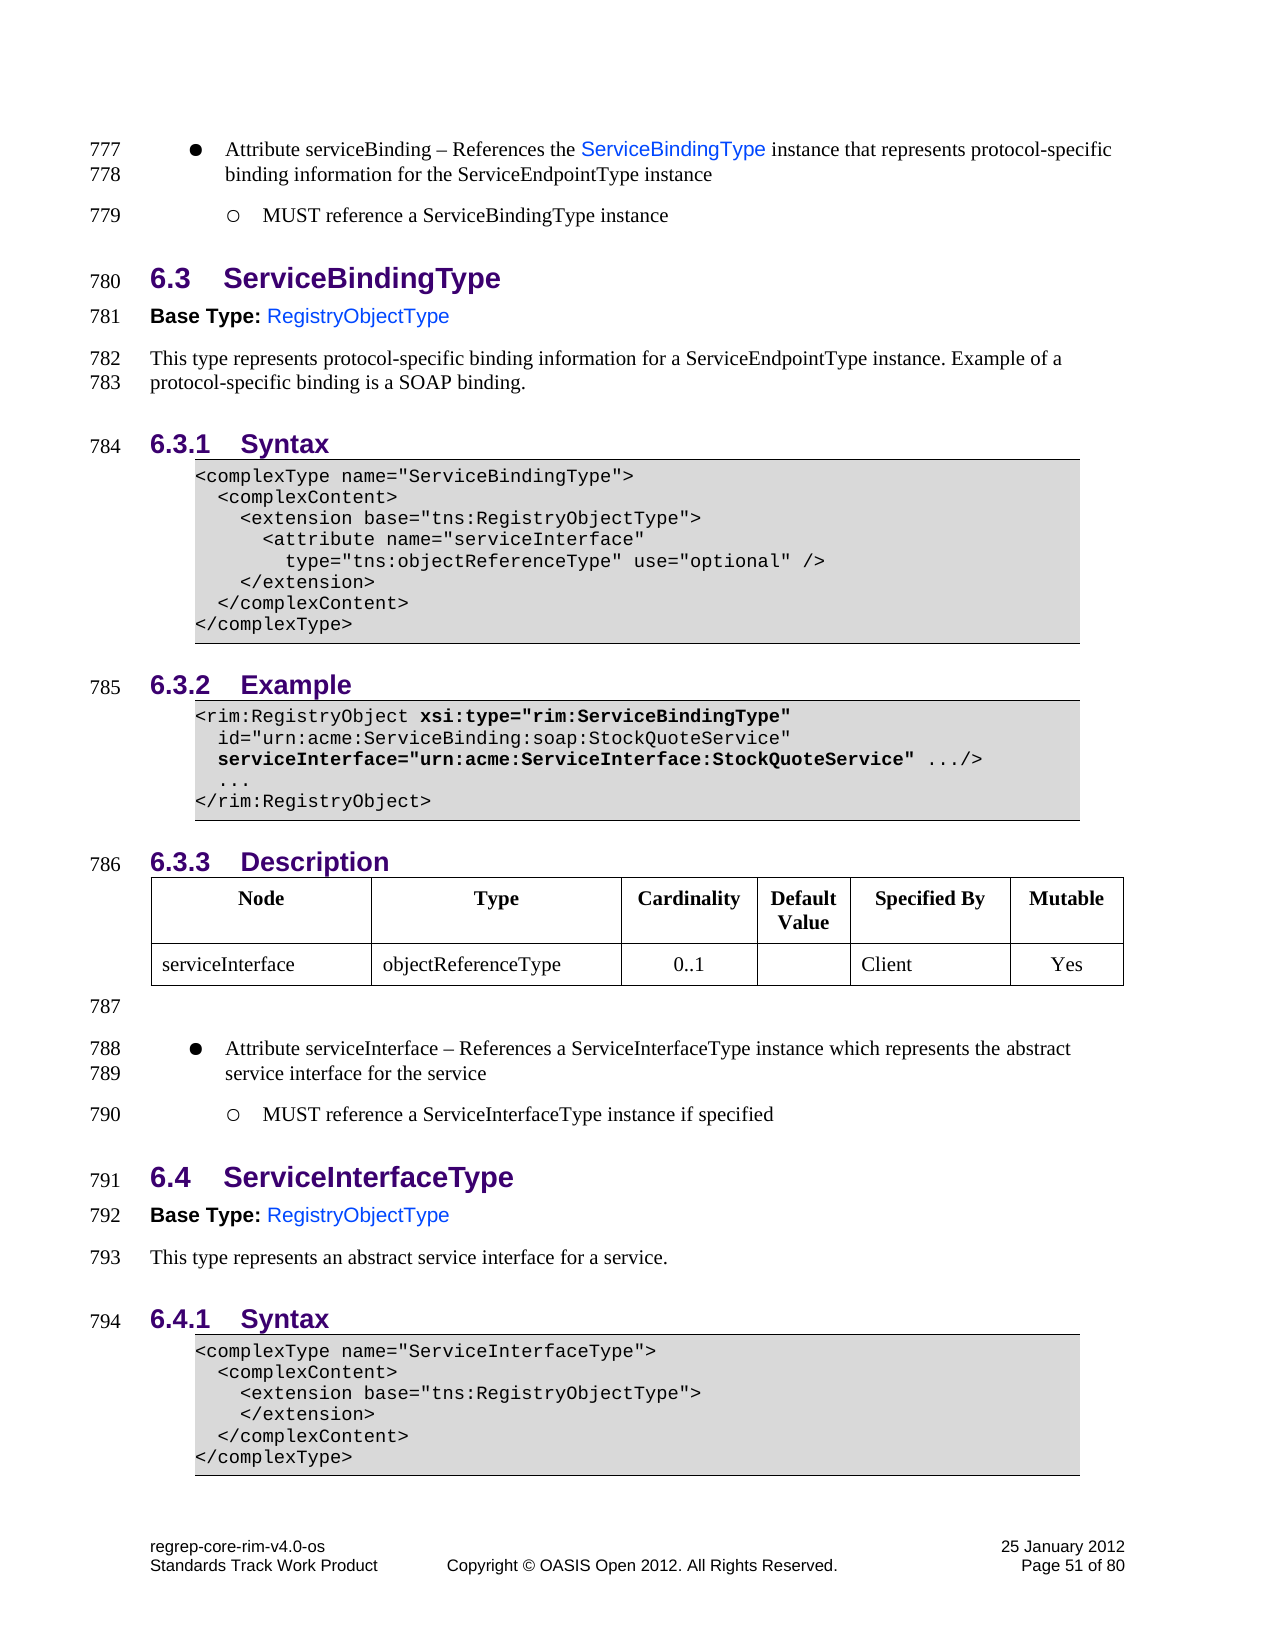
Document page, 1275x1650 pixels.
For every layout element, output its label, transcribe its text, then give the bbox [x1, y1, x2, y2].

text <complexType name="ServiceBindingType"> [195, 460, 1080, 480]
list MUST reference a ServiceBindingType instance [225, 203, 1125, 227]
text Base Type: RegistryObjectType [150, 1203, 1125, 1227]
subtitle Syntax [150, 428, 1125, 459]
text <complexType name="ServiceInterfaceType"> [195, 1335, 1080, 1355]
table_header Mutable [1011, 878, 1123, 943]
list MUST reference a ServiceInterfaceType instance if specified [225, 1102, 1125, 1126]
text </extension> [195, 565, 1080, 587]
table_header Type [372, 878, 621, 943]
list Attribute serviceBinding – References the ServiceBindingType instance that represents protocol-specific binding information for the ServiceEndpointType instance [187, 137, 1125, 186]
table_header Cardinality [622, 878, 757, 943]
text <attribute name="serviceInterface" [195, 523, 1080, 544]
text ... [195, 764, 1080, 785]
text </complexContent> [195, 587, 1080, 608]
text Base Type: RegistryObjectType [150, 304, 1125, 328]
text <rim:RegistryObject xsi:type="rim:ServiceBindingType" id="urn:acme:ServiceBinding:soap:StockQuoteService" [195, 701, 1080, 742]
text <extension base="tns:RegistryObjectType"> [195, 502, 1080, 523]
text </complexType> [195, 1440, 1080, 1475]
text serviceInterface="urn:acme:ServiceInterface:StockQuoteService" .../> [195, 742, 1080, 764]
subtitle Syntax [150, 1303, 1125, 1334]
table_header Node [152, 878, 371, 943]
table_cell 0..1 [622, 944, 757, 985]
text <complexContent> [195, 1355, 1080, 1377]
subtitle ServiceInterfaceType [150, 1160, 1125, 1194]
table_cell Client [851, 944, 1010, 985]
text <complexContent> [195, 480, 1080, 502]
list Attribute serviceInterface – References a ServiceInterfaceType instance which represents the abstract service interface for the service [187, 1036, 1125, 1084]
table_header Specified By [851, 878, 1010, 943]
subtitle Description [150, 846, 1125, 877]
text </extension> [195, 1398, 1080, 1419]
table_cell Yes [1011, 944, 1123, 985]
subtitle Example [150, 669, 1125, 700]
text </complexType> [195, 608, 1080, 643]
text </complexContent> [195, 1419, 1080, 1440]
text This type represents an abstract service interface for a service. [150, 1245, 1125, 1269]
text type="tns:objectReferenceType" use="optional" /> [195, 544, 1080, 565]
subtitle ServiceBindingType [150, 261, 1125, 295]
text This type represents protocol-specific binding information for a ServiceEndpointType instance. Example of a protocol-specific binding is a SOAP binding. [150, 346, 1125, 394]
table_header Default Value [758, 878, 850, 943]
text </rim:RegistryObject> [195, 785, 1080, 820]
table_cell serviceInterface [152, 944, 371, 985]
table_cell [758, 944, 850, 985]
table_cell objectReferenceType [372, 944, 621, 985]
text <extension base="tns:RegistryObjectType"> [195, 1377, 1080, 1398]
